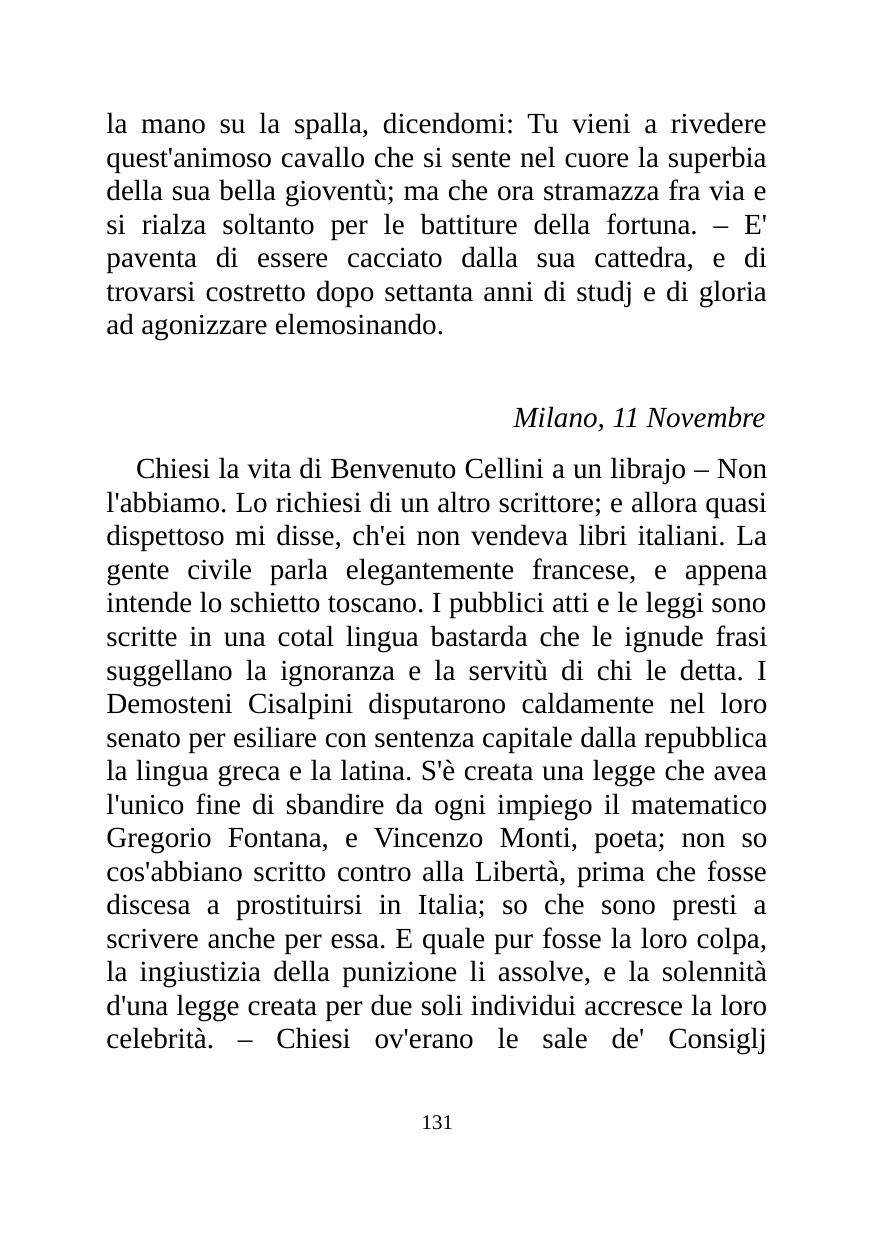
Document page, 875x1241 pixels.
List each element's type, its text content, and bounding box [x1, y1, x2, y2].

text Chiesi la vita di Benvenuto Cellini a un librajo – Non l'abbiamo. Lo richiesi di un altro scrittore; e allora quasi dispettoso mi disse, ch'ei non vendeva libri italiani. La gente civile parla elegantemente francese, e appena intende lo schietto toscano. I pubblici atti e le leggi sono scritte in una cotal lingua bastarda che le ignude frasi suggellano la ignoranza e la servitù di chi le detta. I Demosteni Cisalpini disputarono caldamente nel loro senato per esiliare con sentenza capitale dalla repubblica la lingua greca e la latina. S'è creata una legge che avea l'unico fine di sbandire da ogni impiego il matematico Gregorio Fontana, e Vincenzo Monti, poeta; non so cos'abbiano scritto contro alla Libertà, prima che fosse discesa a prostituirsi in Italia; so che sono presti a scrivere anche per essa. E quale pur fosse la loro colpa, la ingiustizia della punizione li assolve, e la solennità d'una legge creata per due soli individui accresce la loro celebrità. – Chiesi ov'erano le sale de' Consiglj [106, 451, 768, 1055]
text la mano su la spalla, dicendomi: Tu vieni a rivedere quest'animoso cavallo che si sente nel cuore la superbia della sua bella gioventù; ma che ora stramazza fra via e si rialza soltanto per le battiture della fortuna. – E' paventa di essere cacciato dalla sua cattedra, e di trovarsi costretto dopo settanta anni di studj e di gloria ad agonizzare elemosinando. [106, 106, 768, 341]
text Milano, 11 Novembre [106, 400, 768, 434]
